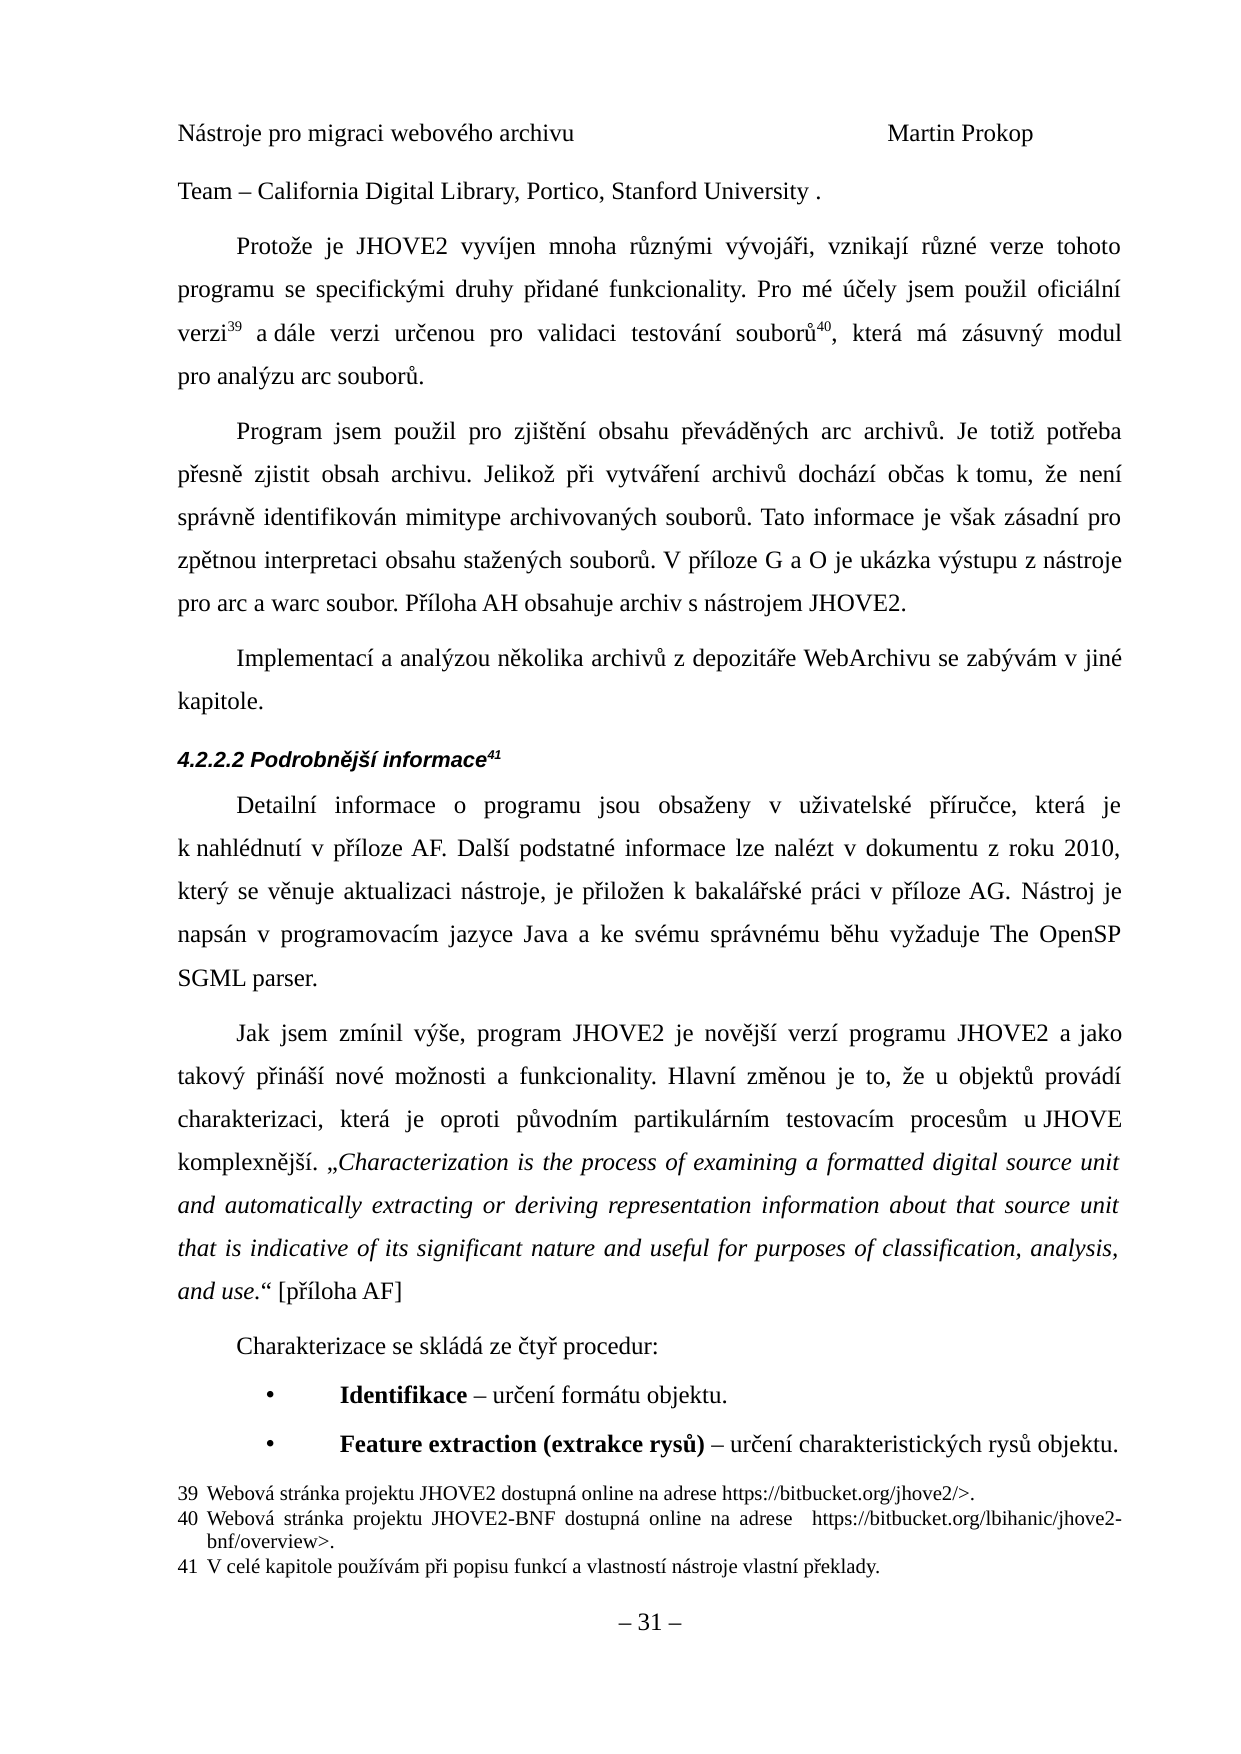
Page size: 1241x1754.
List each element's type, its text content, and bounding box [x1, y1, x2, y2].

text Charakterizace se skládá ze čtyř procedur: [177, 1331, 1122, 1360]
text Team – California Digital Library, Portico, Stanford University . [177, 176, 1122, 205]
text Detailní informace o programu jsou obsaženy v uživatelské příručce, která je k nahlédnutí v příloze AF. Další podstatné informace lze nalézt v dokumentu z roku 2010, který se věnuje aktualizaci nástroje, je přiložen k bakalářské práci v příloze AG. Nástroj je napsán v programovacím jazyce Java a ke svému správnému běhu vyžaduje The OpenSP SGML parser. [177, 790, 1122, 991]
list Identifikace – určení formátu objektu. [266, 1380, 1122, 1409]
text V celé kapitole používám při popisu funkcí a vlastností nástroje vlastní překlady. [177, 1553, 1122, 1578]
subtitle 4.2.2.2 Podrobnější informace [177, 747, 1122, 772]
text Implementací a analýzou několika archivů z depozitáře WebArchivu se zabývám v jiné kapitole. [177, 643, 1122, 715]
text Program jsem použil pro zjištění obsahu převáděných arc archivů. Je totiž potřeba přesně zjistit obsah archivu. Jelikož při vytváření archivů dochází občas k tomu, že není správně identifikován mimitype archivovaných souborů. Tato informace je však zásadní pro zpětnou interpretaci obsahu stažených souborů. V příloze G a O je ukázka výstupu z nástroje pro arc a warc soubor. Příloha AH obsahuje archiv s nástrojem JHOVE2. [177, 416, 1122, 617]
list Feature extraction (extrakce rysů) – určení charakteristických rysů objektu. [266, 1429, 1122, 1458]
text Webová stránka projektu JHOVE2 dostupná online na adrese https://bitbucket.org/jhove2/>. [177, 1481, 1122, 1505]
text Jak jsem zmínil výše, program JHOVE2 je novější verzí programu JHOVE2 a jako takový přináší nové možnosti a funkcionality. Hlavní změnou je to, že u objektů provádí charakterizaci, která je oproti původním partikulárním testovacím procesům u JHOVE komplexnější. „Characterization is the process of examining a formatted digital source unit and automatically extracting or deriving representation information about that source unit that is indicative of its significant nature and useful for purposes of classification, analysis, and use.“ [příloha AF] [177, 1018, 1122, 1305]
text Webová stránka projektu JHOVE2-BNF dostupná online na adrese https://bitbucket.org/lbihanic/jhove2-bnf/overview>. [177, 1505, 1122, 1553]
text Protože je JHOVE2 vyvíjen mnoha různými vývojáři, vznikají různé verze tohoto programu se specifickými druhy přidané funkcionality. Pro mé účely jsem použil oficiální verzi a dále verzi určenou pro validaci testování souborů, která má zásuvný modul pro analýzu arc souborů. [177, 231, 1122, 389]
